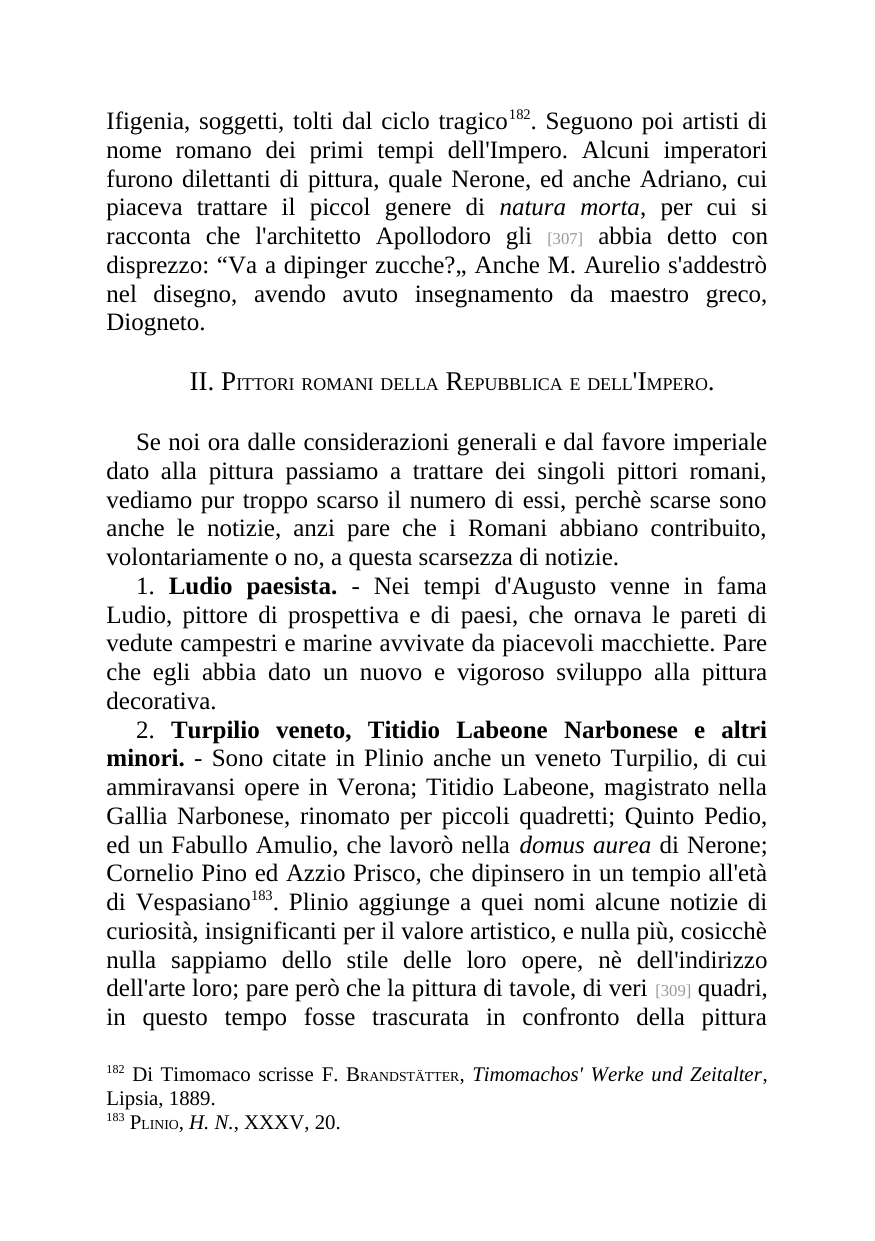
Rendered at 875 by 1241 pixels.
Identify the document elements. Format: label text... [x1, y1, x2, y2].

text Plinio, H. N., XXXV, 20. [106, 1110, 768, 1134]
subtitle II. Pittori romani della Repubblica e dell'Impero. [106, 365, 768, 396]
text Se noi ora dalle considerazioni generali e dal favore imperiale dato alla pittura passiamo a trattare dei singoli pittori romani, vediamo pur troppo scarso il numero di essi, perchè scarse sono anche le notizie, anzi pare che i Romani abbiano contribuito, volontariamente o no, a questa scarsezza di notizie. [106, 427, 768, 571]
text 2. Turpilio veneto, Titidio Labeone Narbonese e altri minori. - Sono citate in Plinio anche un veneto Turpilio, di cui ammiravansi opere in Verona; Titidio Labeone, magistrato nella Gallia Narbonese, rinomato per piccoli quadretti; Quinto Pedio, ed un Fabullo Amulio, che lavorò nella domus aurea di Nerone; Cornelio Pino ed Azzio Prisco, che dipinsero in un tempio all'età di Vespasiano. Plinio aggiunge a quei nomi alcune notizie di curiosità, insignificanti per il valore artistico, e nulla più, cosicchè nulla sappiamo dello stile delle loro opere, nè dell'indirizzo dell'arte loro; pare però che la pittura di tavole, di veri [309] quadri, in questo tempo fosse trascurata in confronto della pittura [106, 715, 768, 1031]
text Ifigenia, soggetti, tolti dal ciclo tragico. Seguono poi artisti di nome romano dei primi tempi dell'Impero. Alcuni imperatori furono dilettanti di pittura, quale Nerone, ed anche Adriano, cui piaceva trattare il piccol genere di natura morta, per cui si racconta che l'architetto Apollodoro gli [307] abbia detto con disprezzo: “Va a dipinger zucche?„ Anche M. Aurelio s'addestrò nel disegno, avendo avuto insegnamento da maestro greco, Diogneto. [106, 106, 768, 336]
text 1. Ludio paesista. - Nei tempi d'Augusto venne in fama Ludio, pittore di prospettiva e di paesi, che ornava le pareti di vedute campestri e marine avvivate da piacevoli macchiette. Pare che egli abbia dato un nuovo e vigoroso sviluppo alla pittura decorativa. [106, 571, 768, 715]
text Di Timomaco scrisse F. Brandstätter, Timomachos' Werke und Zeitalter, Lipsia, 1889. [106, 1062, 768, 1110]
